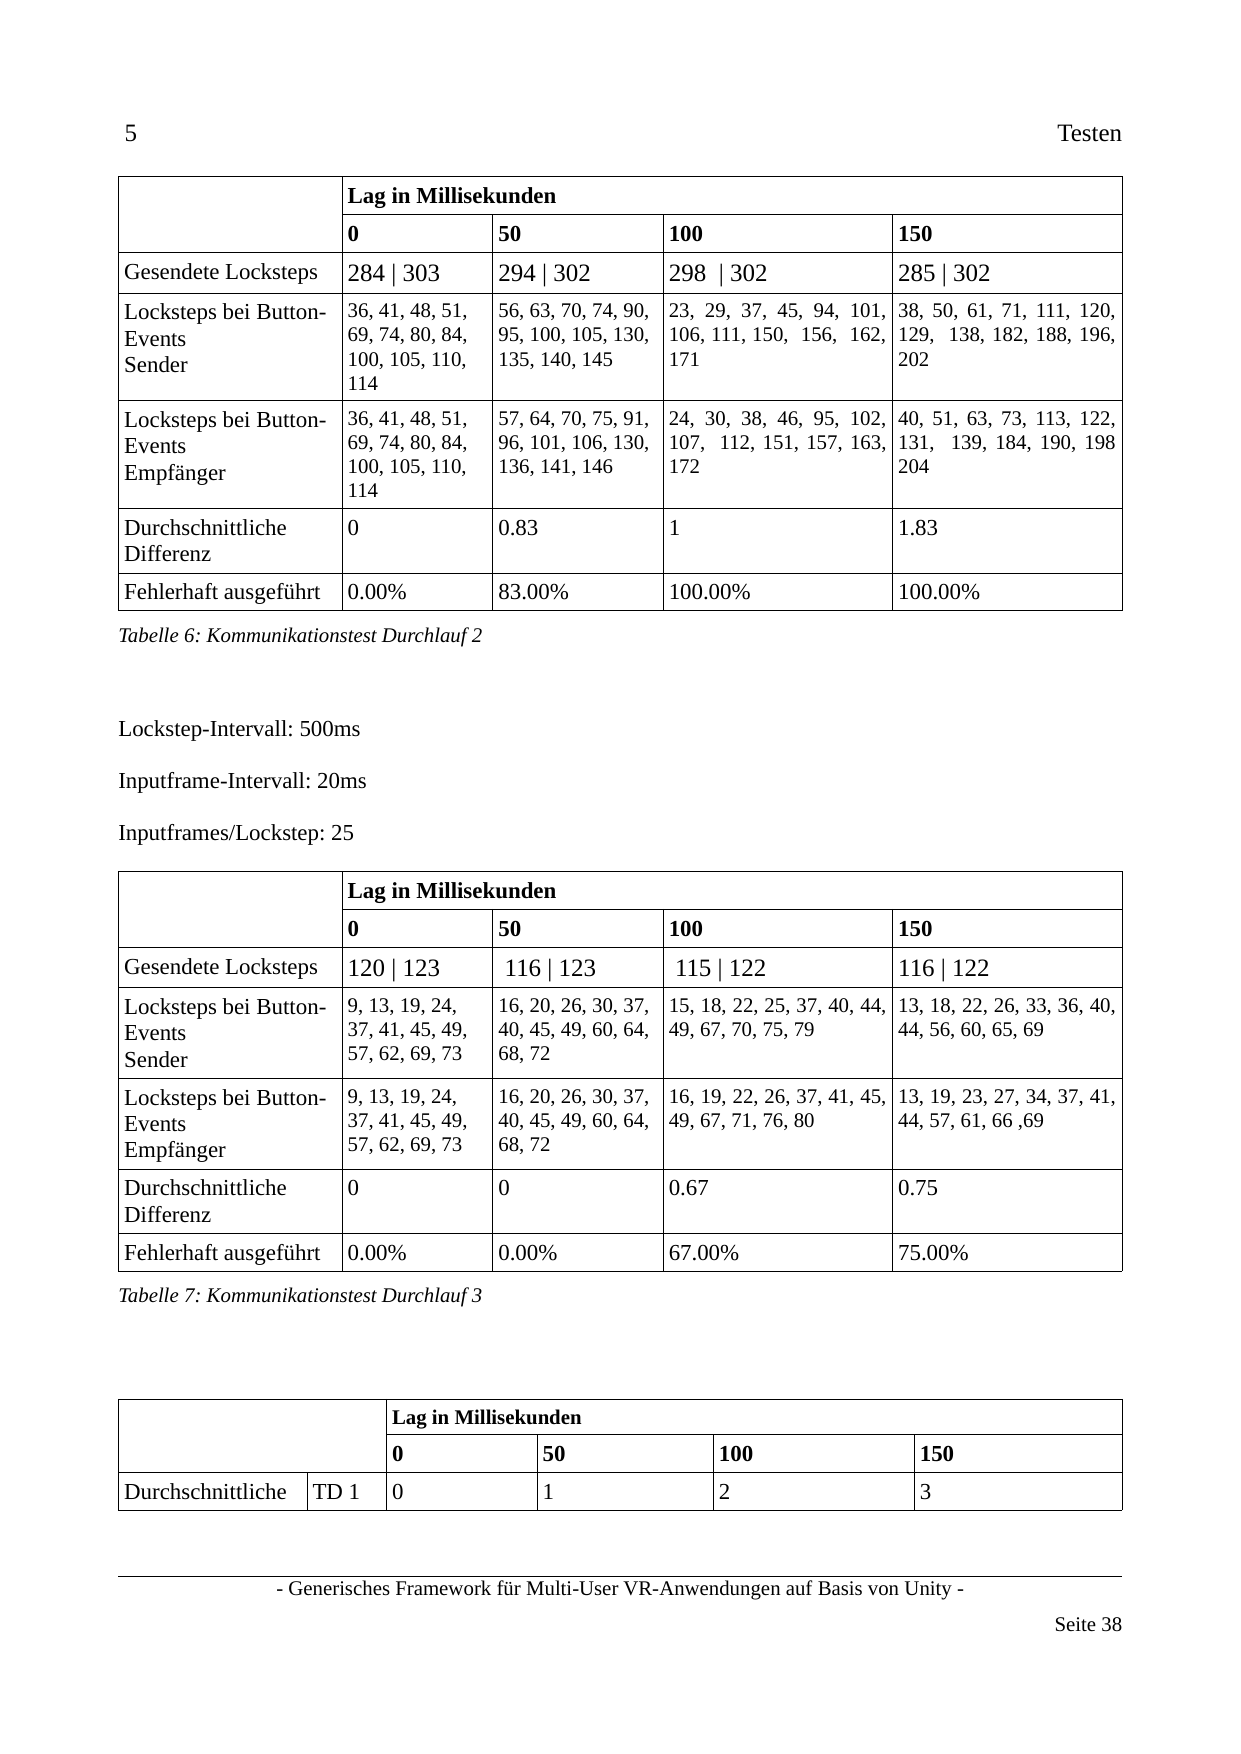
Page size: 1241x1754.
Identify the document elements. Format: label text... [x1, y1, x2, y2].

text Tabelle 6: Kommunikationstest Durchlauf 2 [118, 623, 1122, 647]
table_cell 50 [493, 910, 663, 947]
text Inputframe-Intervall: 20ms [118, 767, 1122, 793]
table_cell Locksteps bei Button-Events Sender [119, 294, 342, 400]
table_cell 15, 18, 22, 25, 37, 40, 44, 49, 67, 70, 75, 79 [664, 988, 892, 1078]
table_cell 9, 13, 19, 24, 37, 41, 45, 49, 57, 62, 69, 73 [343, 988, 492, 1078]
table_cell 50 [493, 215, 663, 252]
table_cell 0,83 [493, 509, 663, 572]
table_cell 1,83 [893, 509, 1122, 572]
table_cell Durchschnittliche Differenz [119, 509, 342, 572]
table_header [119, 872, 342, 947]
table_header Lag in Millisekunden [343, 872, 1122, 909]
table_cell Locksteps bei Button-Events Empfänger [119, 401, 342, 508]
table_cell 1 [538, 1473, 713, 1510]
table_cell 100,00% [664, 574, 892, 610]
table_cell 115 | 122 [664, 948, 892, 987]
table_cell 67,00% [664, 1234, 892, 1271]
table_cell 36, 41, 48, 51, 69, 74, 80, 84, 100, 105, 110, 114 [343, 294, 492, 400]
table_cell Locksteps bei Button-Events Sender [119, 988, 342, 1078]
table_cell 3 [915, 1473, 1122, 1510]
table_cell 13, 18, 22, 26, 33, 36, 40, 44, 56, 60, 65, 69 [893, 988, 1122, 1078]
table_cell 56, 63, 70, 74, 90, 95, 100, 105, 130, 135, 140, 145 [493, 294, 663, 400]
table_cell 150 [893, 215, 1122, 252]
table_cell 120 | 123 [343, 948, 492, 987]
table_cell 40, 51, 63, 73, 113, 122, 131, 139, 184, 190, 198 204 [893, 401, 1122, 508]
table_cell 0 [343, 910, 492, 947]
table_cell 50 [538, 1435, 713, 1472]
table_cell 23, 29, 37, 45, 94, 101, 106, 111, 150, 156, 162, 171 [664, 294, 892, 400]
table_cell 100 [714, 1435, 914, 1472]
table_cell 284 | 303 [343, 253, 492, 292]
table_header [119, 1400, 386, 1472]
table_cell 298 | 302 [664, 253, 892, 292]
table_cell TD 1 [308, 1473, 386, 1510]
table_cell 100 [664, 215, 892, 252]
table_cell 75,00% [893, 1234, 1122, 1271]
table_cell 0 [493, 1170, 663, 1233]
table_cell 16, 20, 26, 30, 37, 40, 45, 49, 60, 64, 68, 72 [493, 988, 663, 1078]
table_cell 0 [343, 1170, 492, 1233]
table_cell 150 [893, 910, 1122, 947]
table_cell 0 [387, 1435, 537, 1472]
table_header Lag in Millisekunden [387, 1400, 1122, 1434]
table_cell Fehlerhaft ausgeführt [119, 574, 342, 610]
table_header [119, 177, 342, 252]
table_cell 0,00% [343, 574, 492, 610]
text Inputframes/Lockstep: 25 [118, 819, 1122, 845]
table_cell 100,00% [893, 574, 1122, 610]
text Lockstep-Intervall: 500ms [118, 715, 1122, 741]
table_cell 0,75 [893, 1170, 1122, 1233]
table_cell 13, 19, 23, 27, 34, 37, 41, 44, 57, 61, 66 ,69 [893, 1079, 1122, 1168]
table_cell 2 [714, 1473, 914, 1510]
table_cell 285 | 302 [893, 253, 1122, 292]
table_cell 83,00% [493, 574, 663, 610]
text Tabelle 7: Kommunikationstest Durchlauf 3 [118, 1283, 1122, 1307]
table_header Lag in Millisekunden [343, 177, 1122, 214]
table_cell 0,00% [343, 1234, 492, 1271]
table_cell Locksteps bei Button-Events Empfänger [119, 1079, 342, 1168]
table_cell 1 [664, 509, 892, 572]
table_cell 57, 64, 70, 75, 91, 96, 101, 106, 130, 136, 141, 146 [493, 401, 663, 508]
table_cell 38, 50, 61, 71, 111, 120, 129, 138, 182, 188, 196, 202 [893, 294, 1122, 400]
table_cell 150 [915, 1435, 1122, 1472]
table_cell 0 [343, 215, 492, 252]
table_cell 116 | 123 [493, 948, 663, 987]
table_cell 9, 13, 19, 24, 37, 41, 45, 49, 57, 62, 69, 73 [343, 1079, 492, 1168]
table_cell 16, 20, 26, 30, 37, 40, 45, 49, 60, 64, 68, 72 [493, 1079, 663, 1168]
table_cell 16, 19, 22, 26, 37, 41, 45, 49, 67, 71, 76, 80 [664, 1079, 892, 1168]
table_cell Durchschnittliche Differenz [119, 1170, 342, 1233]
table_cell 116 | 122 [893, 948, 1122, 987]
table_cell 294 | 302 [493, 253, 663, 292]
table_cell 0,67 [664, 1170, 892, 1233]
table_cell Fehlerhaft ausgeführt [119, 1234, 342, 1271]
table_cell 36, 41, 48, 51, 69, 74, 80, 84, 100, 105, 110, 114 [343, 401, 492, 508]
table_cell Gesendete Locksteps [119, 948, 342, 987]
table_cell 24, 30, 38, 46, 95, 102, 107, 112, 151, 157, 163, 172 [664, 401, 892, 508]
table_cell 0,00% [493, 1234, 663, 1271]
table_cell Gesendete Locksteps [119, 253, 342, 292]
table_cell 100 [664, 910, 892, 947]
table_cell 0 [343, 509, 492, 572]
table_cell Durchschnittliche [119, 1473, 307, 1510]
table_cell 0 [387, 1473, 537, 1510]
